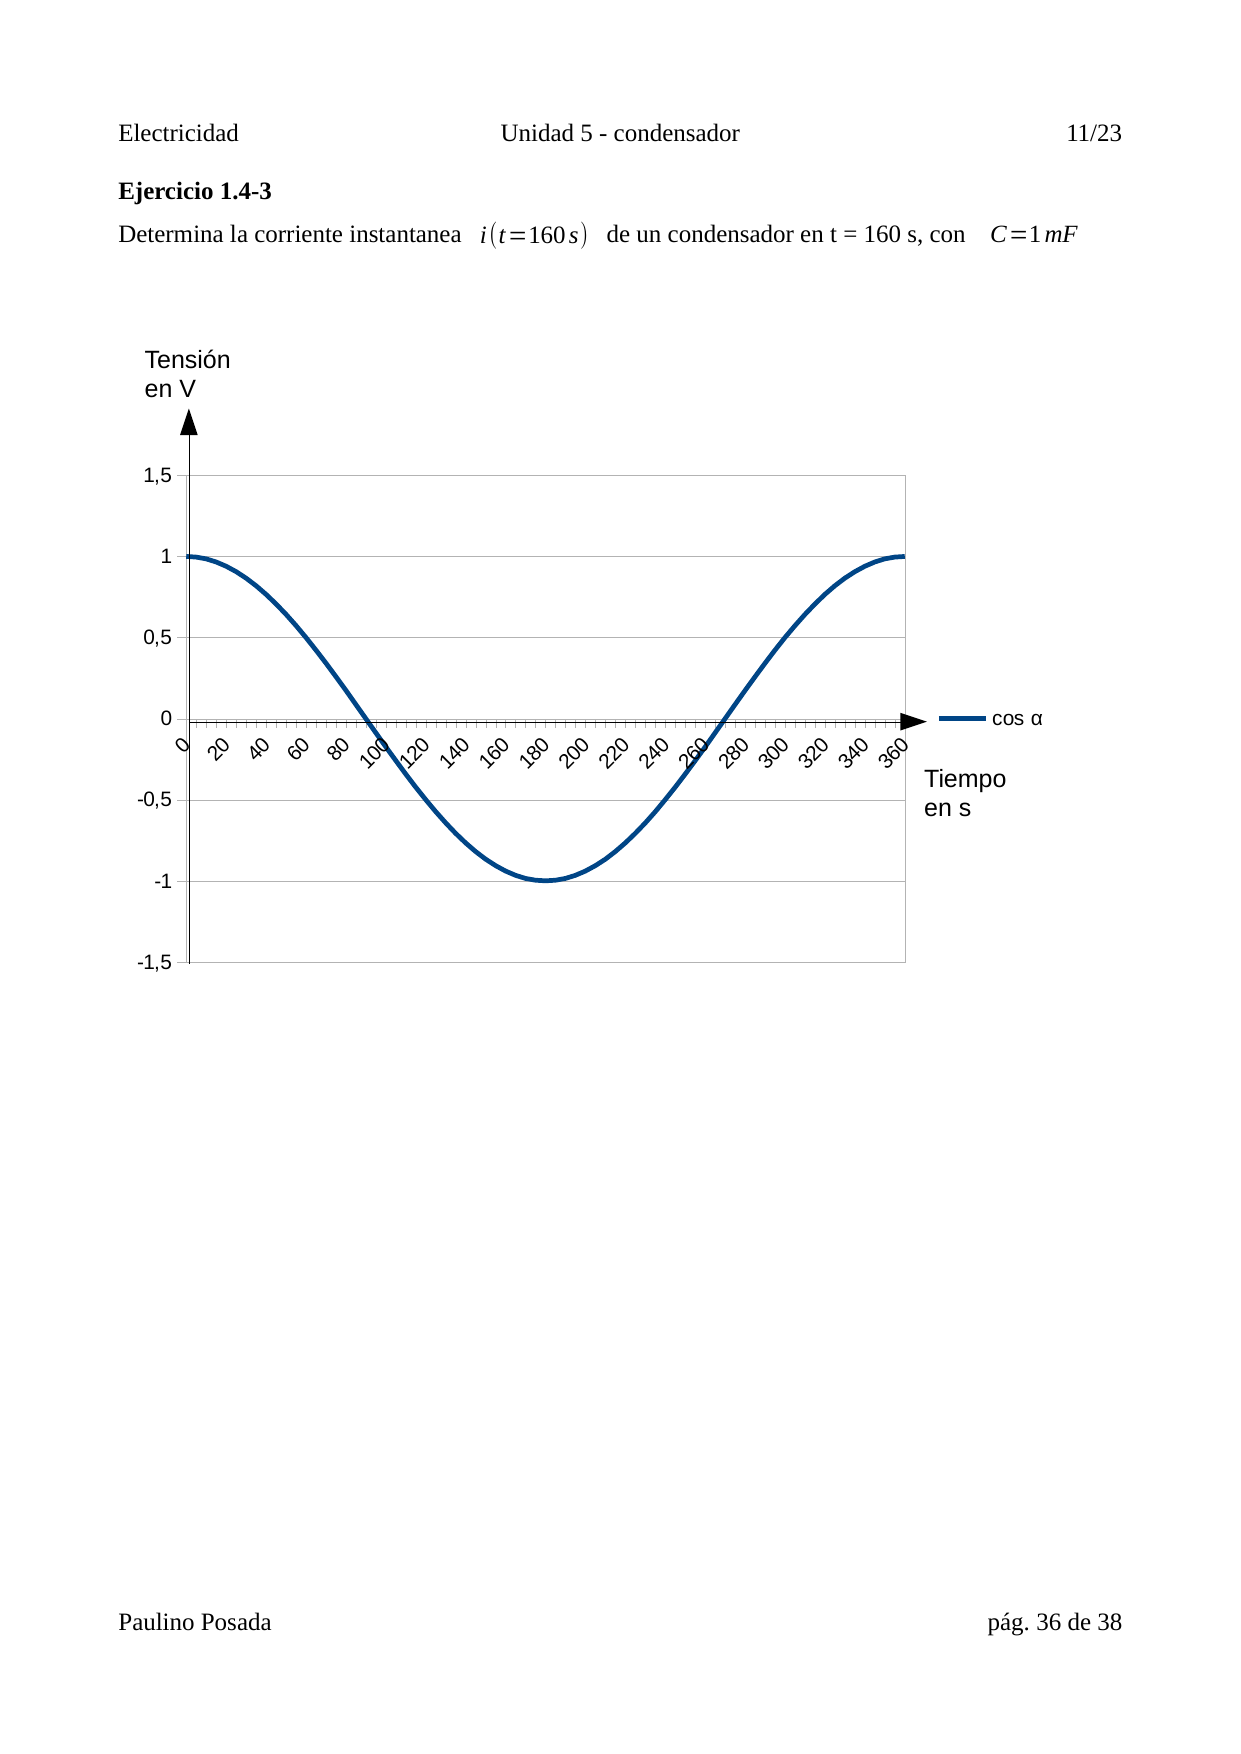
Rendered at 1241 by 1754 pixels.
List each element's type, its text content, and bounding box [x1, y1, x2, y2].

text Determina la corriente instantaneade un condensador en t = 160 s, con [118, 219, 1122, 250]
text Ejercicio 1.4-3 [118, 176, 1122, 205]
